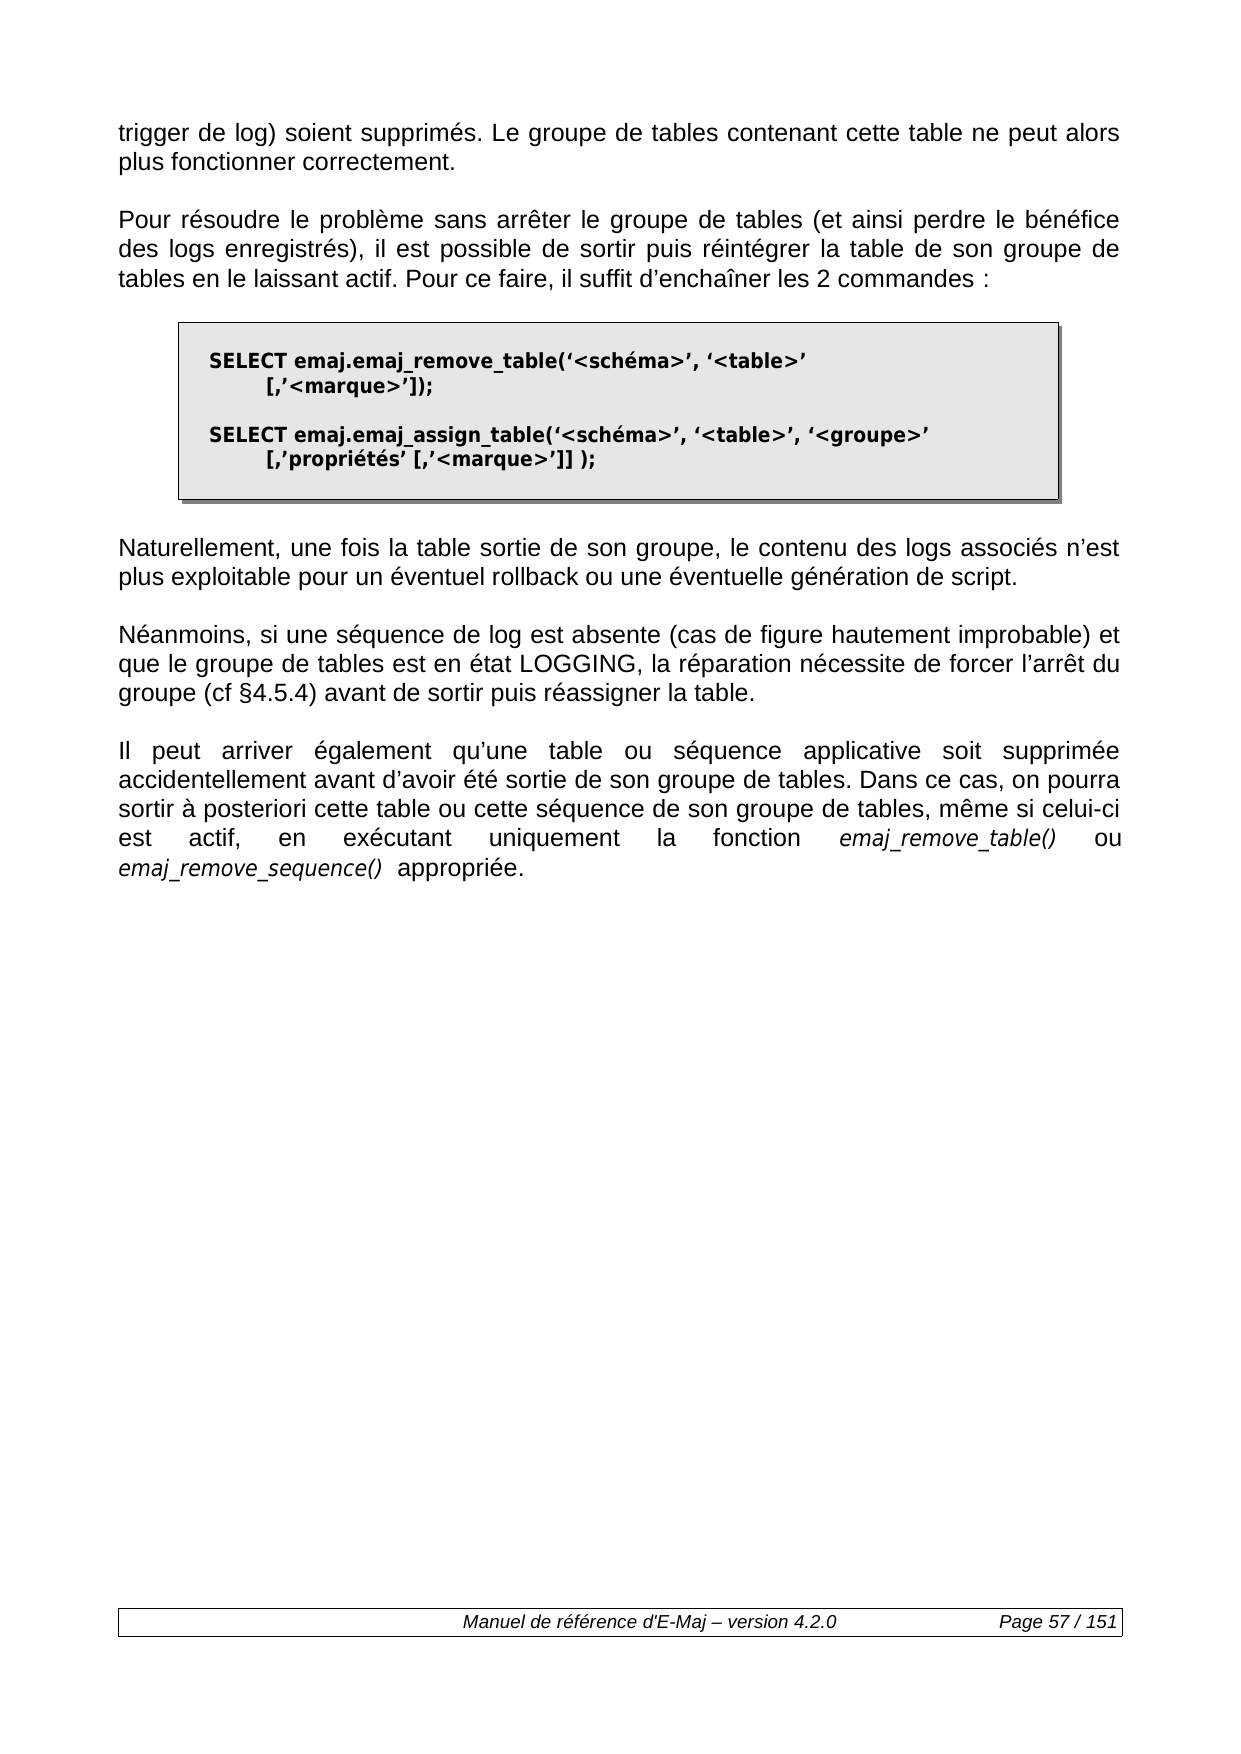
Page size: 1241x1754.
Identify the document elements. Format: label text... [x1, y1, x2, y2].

text SELECT emaj.emaj_assign_table(‘<schéma>’, ‘<table>’, ‘<groupe>’ [,’propriétés’ [,’<marque>’]] ); [179, 419, 1058, 468]
text trigger de log) soient supprimés. Le groupe de tables contenant cette table ne peut alors plus fonctionner correctement. [118, 118, 1122, 176]
text Pour résoudre le problème sans arrêter le groupe de tables (et ainsi perdre le bénéfice des logs enregistrés), il est possible de sortir puis réintégrer la table de son groupe de tables en le laissant actif. Pour ce faire, il suffit d’enchaîner les 2 commandes : [118, 205, 1122, 292]
text Néanmoins, si une séquence de log est absente (cas de figure hautement improbable) et que le groupe de tables est en état LOGGING, la réparation nécessite de forcer l’arrêt du groupe (cf §4.5.4) avant de sortir puis réassigner la table. [118, 620, 1122, 707]
text Il peut arriver également qu’une table ou séquence applicative soit supprimée accidentellement avant d’avoir été sortie de son groupe de tables. Dans ce cas, on pourra sortir à posteriori cette table ou cette séquence de son groupe de tables, même si celui-ci est actif, en exécutant uniquement la fonction emaj_remove_table() ou emaj_remove_sequence() appropriée. [118, 736, 1122, 881]
text SELECT emaj.emaj_remove_table(‘<schéma>’, ‘<table>’ [,’<marque>’]); [179, 346, 1058, 395]
text Naturellement, une fois la table sortie de son groupe, le contenu des logs associés n’est plus exploitable pour un éventuel rollback ou une éventuelle génération de script. [118, 533, 1122, 591]
